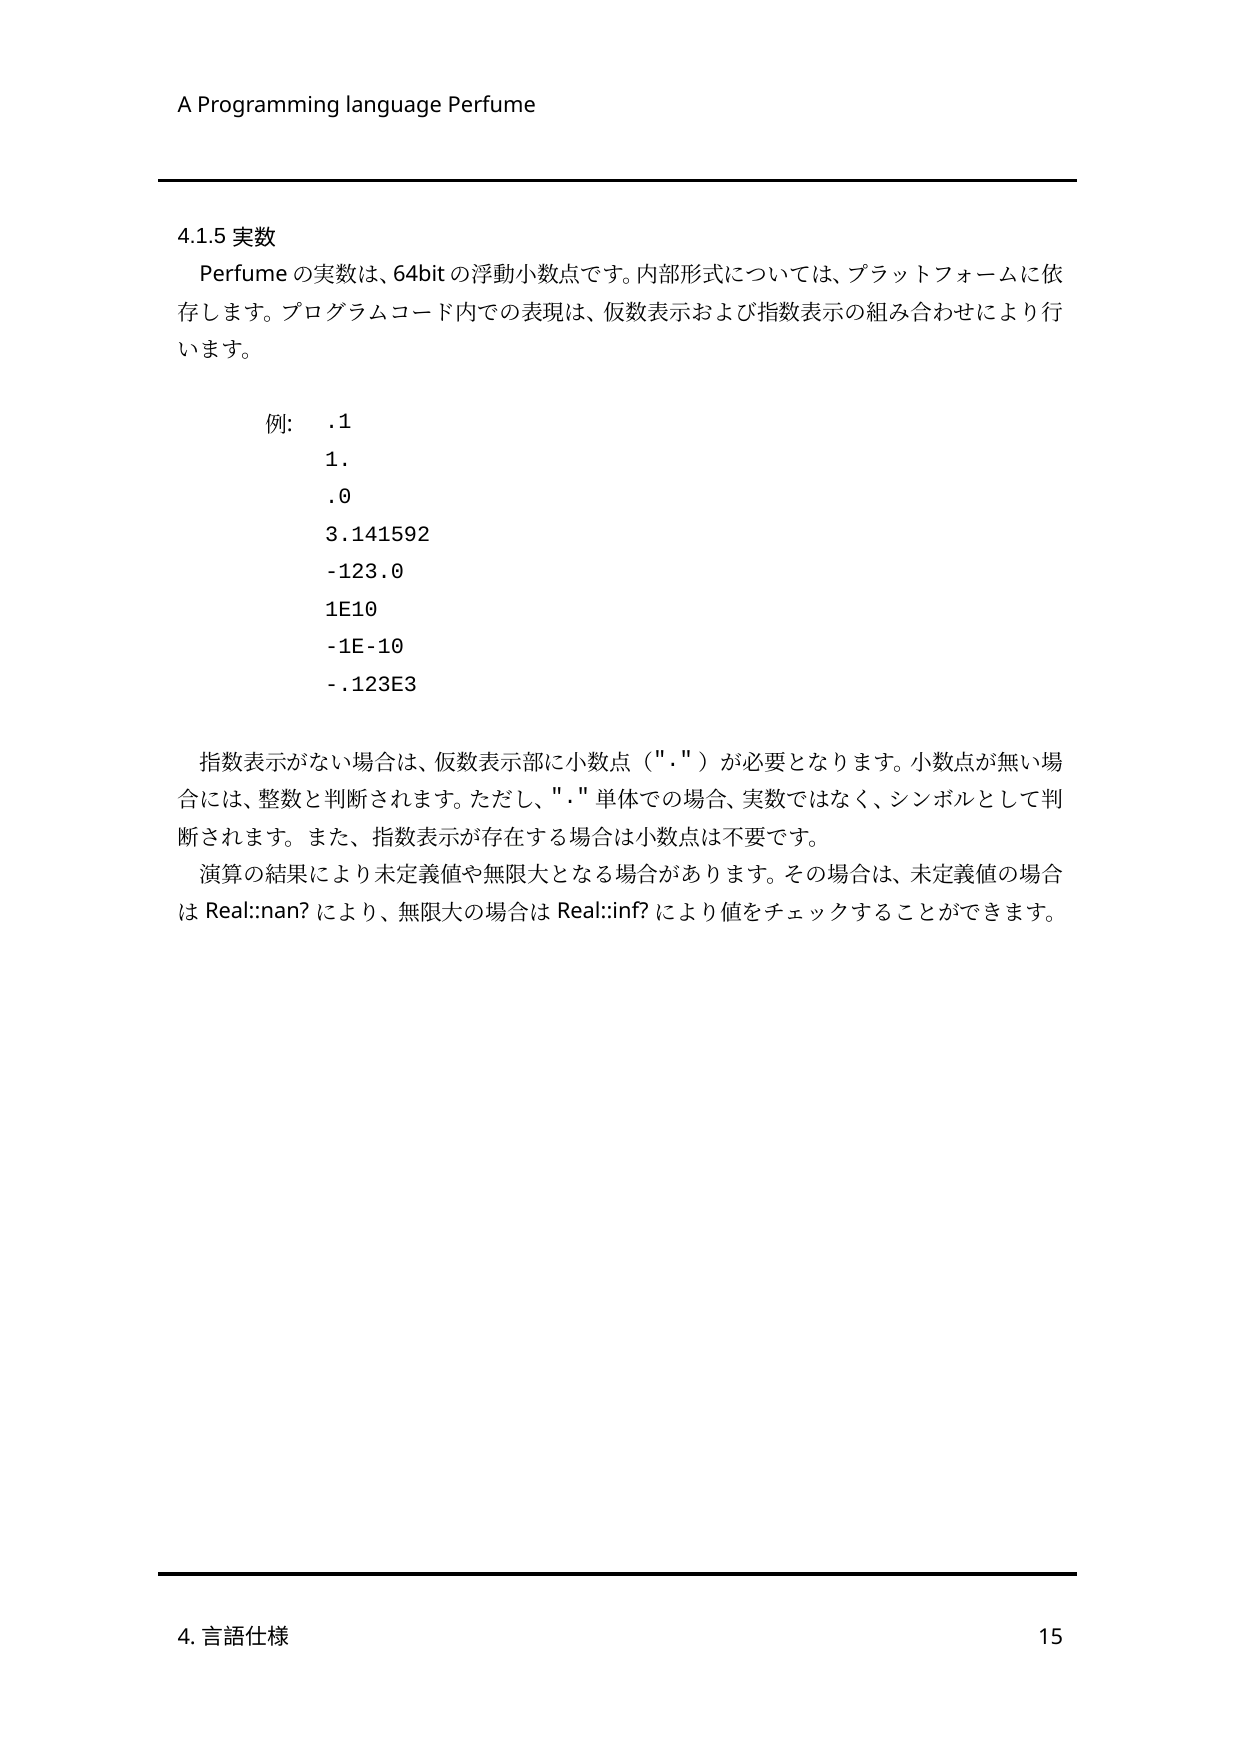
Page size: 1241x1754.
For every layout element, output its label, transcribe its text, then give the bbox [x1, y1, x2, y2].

text 3.141592 [177, 517, 1063, 554]
text 指数表示がない場合は、仮数表示部に小数点（"." ）が必要となります。小数点が無い場合には、整数と判断されます。ただし、"." 単体での場合、実数ではなく、シンボルとして判断されます。また、指数表示が存在する場合は小数点は不要です。 [177, 742, 1063, 854]
text Perfumeの実数は、64bitの浮動小数点です。内部形式については、プラットフォームに依存します。プログラムコード内での表現は、仮数表示および指数表示の組み合わせにより行います。 [177, 254, 1063, 367]
text 演算の結果により未定義値や無限大となる場合があります。その場合は、未定義値の場合は Real::nan? により、無限大の場合は Real::inf? により値をチェックすることができます。 [177, 854, 1063, 929]
text 例: .1 [177, 404, 1063, 442]
text 1. [177, 442, 1063, 479]
text -.123E3 [177, 667, 1063, 704]
subtitle 4.1.5 実数 [177, 217, 1063, 254]
text .0 [177, 479, 1063, 517]
text -1E-10 [177, 629, 1063, 667]
text -123.0 [177, 554, 1063, 592]
text 1E10 [177, 592, 1063, 629]
